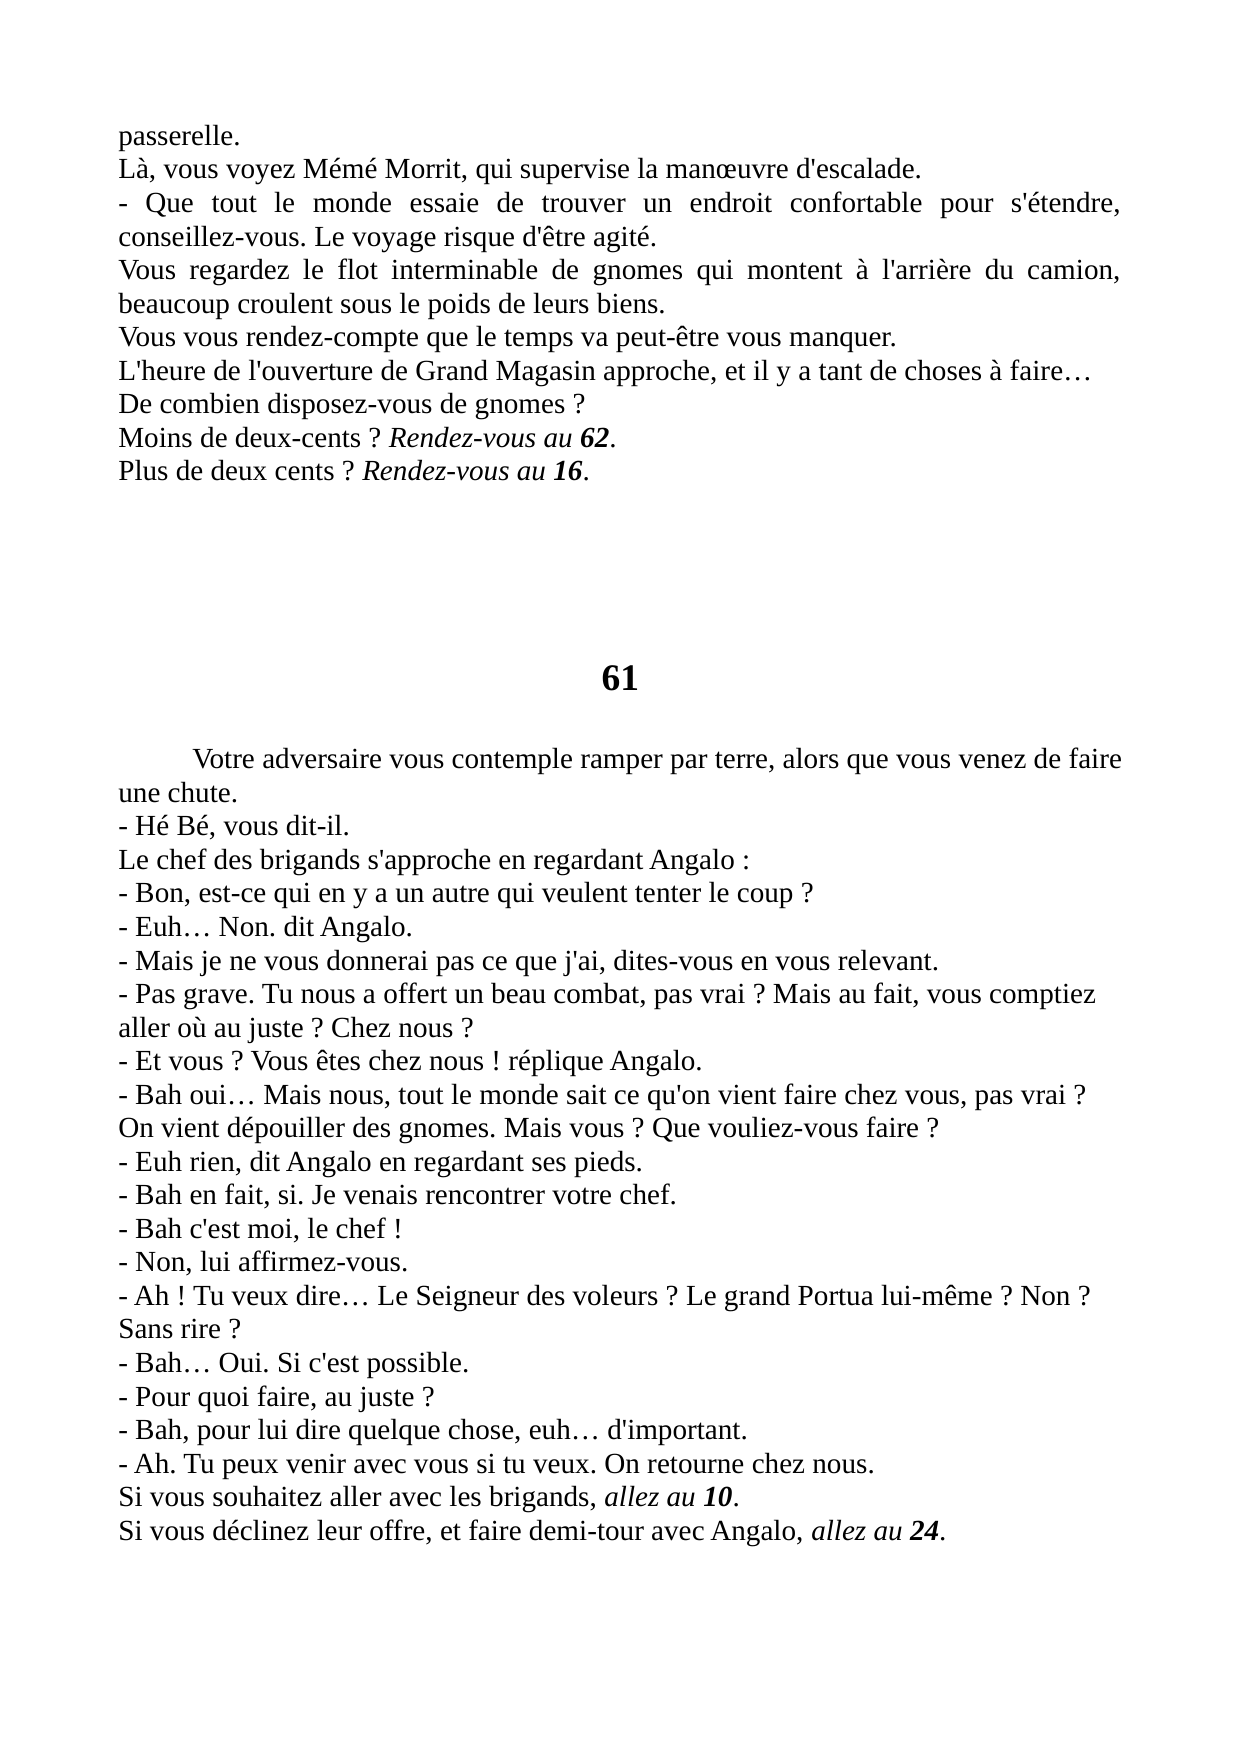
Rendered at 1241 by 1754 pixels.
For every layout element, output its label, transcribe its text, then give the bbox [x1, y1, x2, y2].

text De combien disposez-vous de gnomes ? [118, 386, 1122, 420]
text Vous vous rendez-compte que le temps va peut-être vous manquer. [118, 319, 1122, 353]
text - Non, lui affirmez-vous. [118, 1244, 1122, 1278]
text Si vous déclinez leur offre, et faire demi-tour avec Angalo, allez au 24. [118, 1513, 1122, 1546]
text - Ah. Tu peux venir avec vous si tu veux. On retourne chez nous. [118, 1446, 1122, 1479]
text - Hé Bé, vous dit-il. [118, 808, 1122, 842]
text Vous regardez le flot interminable de gnomes qui montent à l'arrière du camion, beaucoup croulent sous le poids de leurs biens. [118, 252, 1122, 319]
text - Bah en fait, si. Je venais rencontrer votre chef. [118, 1177, 1122, 1211]
text - Bah, pour lui dire quelque chose, euh… d'important. [118, 1412, 1122, 1446]
text Votre adversaire vous contemple ramper par terre, alors que vous venez de faire une chute. [118, 741, 1122, 808]
text L'heure de l'ouverture de Grand Magasin approche, et il y a tant de choses à faire… [118, 353, 1122, 386]
text Le chef des brigands s'approche en regardant Angalo : [118, 842, 1122, 876]
text 61 [118, 655, 1122, 698]
text - Bah c'est moi, le chef ! [118, 1211, 1122, 1244]
text Plus de deux cents ? Rendez-vous au 16. [118, 453, 1122, 487]
text Moins de deux-cents ? Rendez-vous au 62. [118, 420, 1122, 453]
text - Et vous ? Vous êtes chez nous ! réplique Angalo. [118, 1043, 1122, 1077]
text passerelle. [118, 118, 1122, 152]
text - Ah ! Tu veux dire… Le Seigneur des voleurs ? Le grand Portua lui-même ? Non ? Sans rire ? [118, 1278, 1122, 1345]
text - Bah… Oui. Si c'est possible. [118, 1345, 1122, 1379]
text - Mais je ne vous donnerai pas ce que j'ai, dites-vous en vous relevant. [118, 943, 1122, 976]
text Si vous souhaitez aller avec les brigands, allez au 10. [118, 1479, 1122, 1513]
text - Euh rien, dit Angalo en regardant ses pieds. [118, 1144, 1122, 1177]
text Là, vous voyez Mémé Morrit, qui supervise la manœuvre d'escalade. [118, 152, 1122, 185]
text - Pas grave. Tu nous a offert un beau combat, pas vrai ? Mais au fait, vous comptiez aller où au juste ? Chez nous ? [118, 976, 1122, 1043]
text - Euh… Non. dit Angalo. [118, 909, 1122, 943]
text - Bah oui… Mais nous, tout le monde sait ce qu'on vient faire chez vous, pas vrai ? On vient dépouiller des gnomes. Mais vous ? Que vouliez-vous faire ? [118, 1077, 1122, 1144]
text - Pour quoi faire, au juste ? [118, 1379, 1122, 1412]
text - Bon, est-ce qui en y a un autre qui veulent tenter le coup ? [118, 876, 1122, 909]
text - Que tout le monde essaie de trouver un endroit confortable pour s'étendre, conseillez-vous. Le voyage risque d'être agité. [118, 185, 1122, 252]
